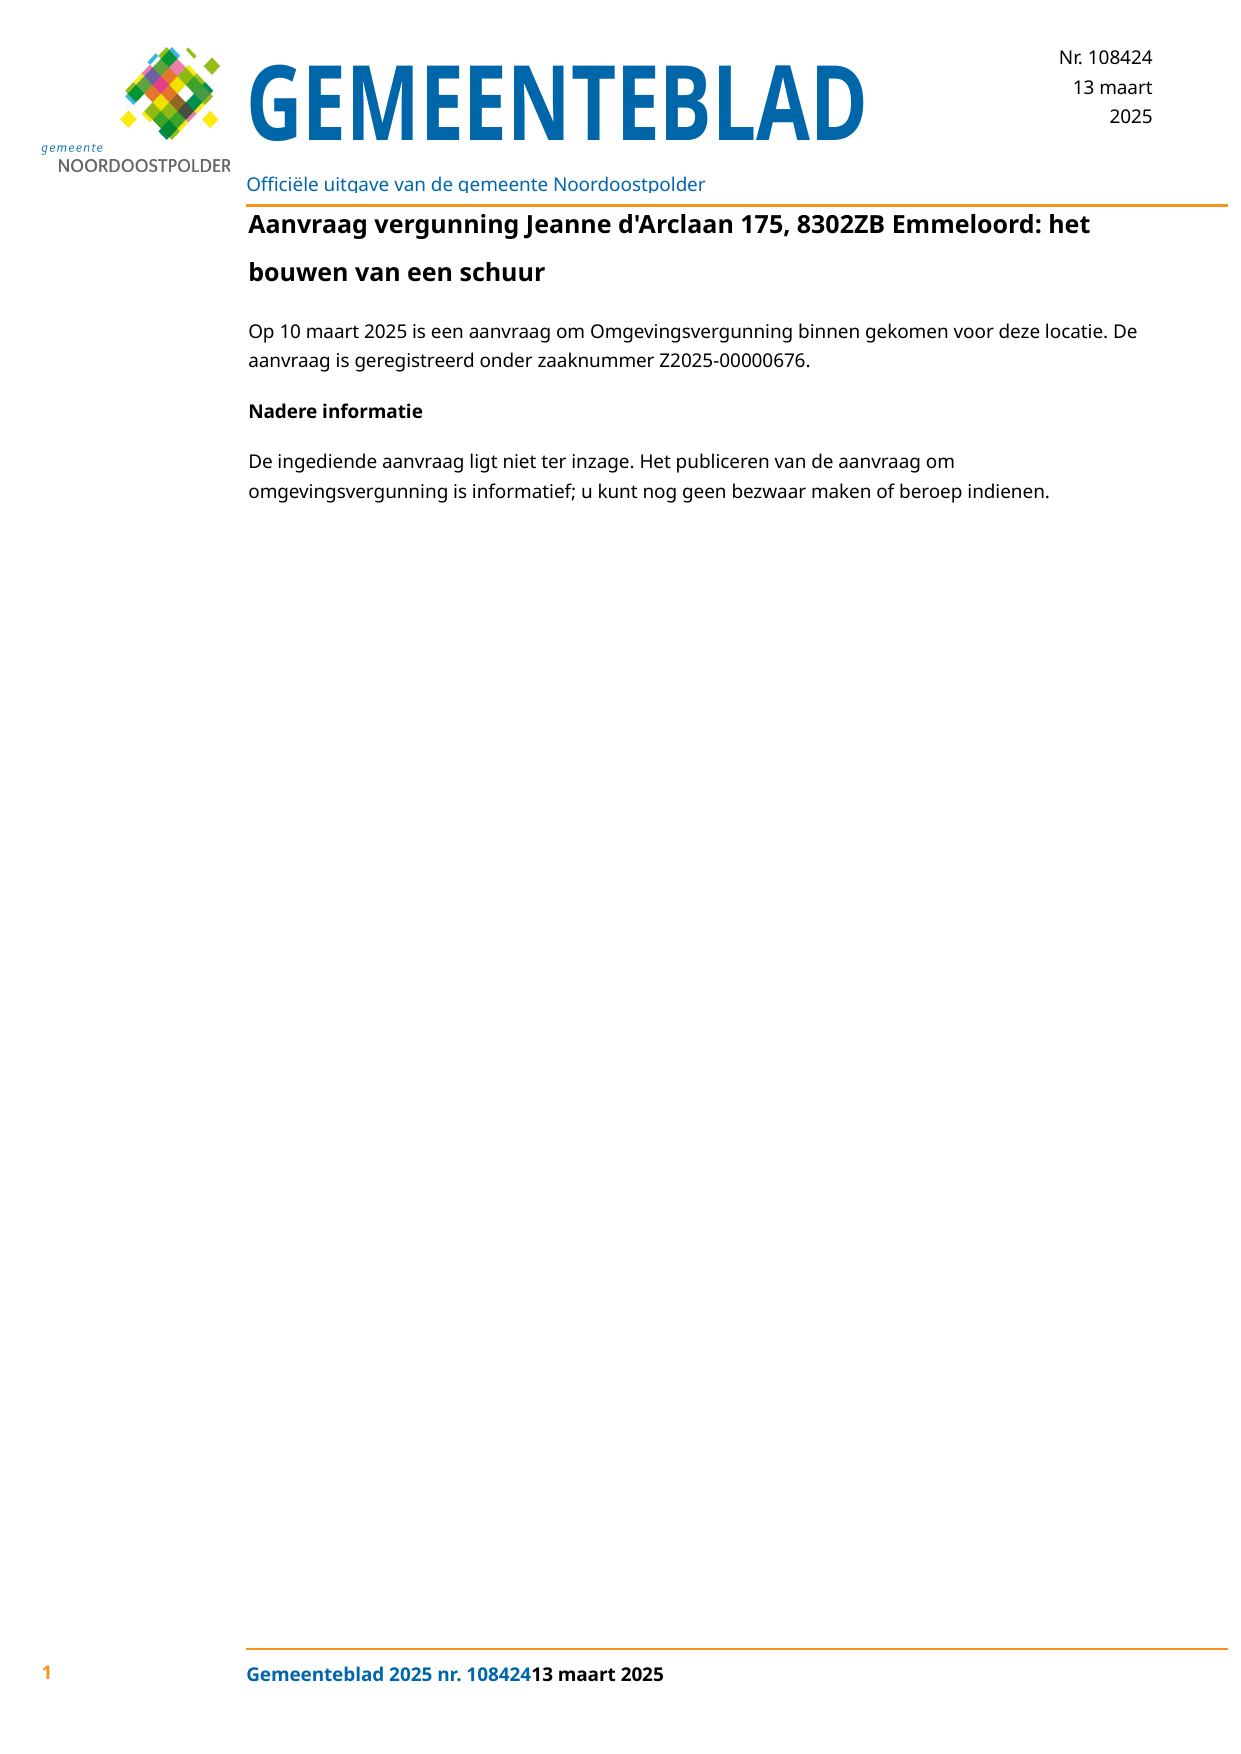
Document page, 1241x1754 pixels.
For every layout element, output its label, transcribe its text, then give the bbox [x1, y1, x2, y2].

text Aanvraag vergunning Jeanne d'Arclaan 175, 8302ZB Emmeloord: het bouwen van een schuur [248, 207, 1152, 288]
text Nadere informatie [248, 398, 1152, 424]
text De ingediende aanvraag ligt niet ter inzage. Het publiceren van de aanvraag om omgevingsvergunning is informatief; u kunt nog geen bezwaar maken of beroep indienen. [248, 448, 1152, 504]
text Op 10 maart 2025 is een aanvraag om Omgevingsvergunning binnen gekomen voor deze locatie. De aanvraag is geregistreerd onder zaaknummer Z2025-00000676. [248, 318, 1152, 373]
picture [41, 47, 231, 172]
